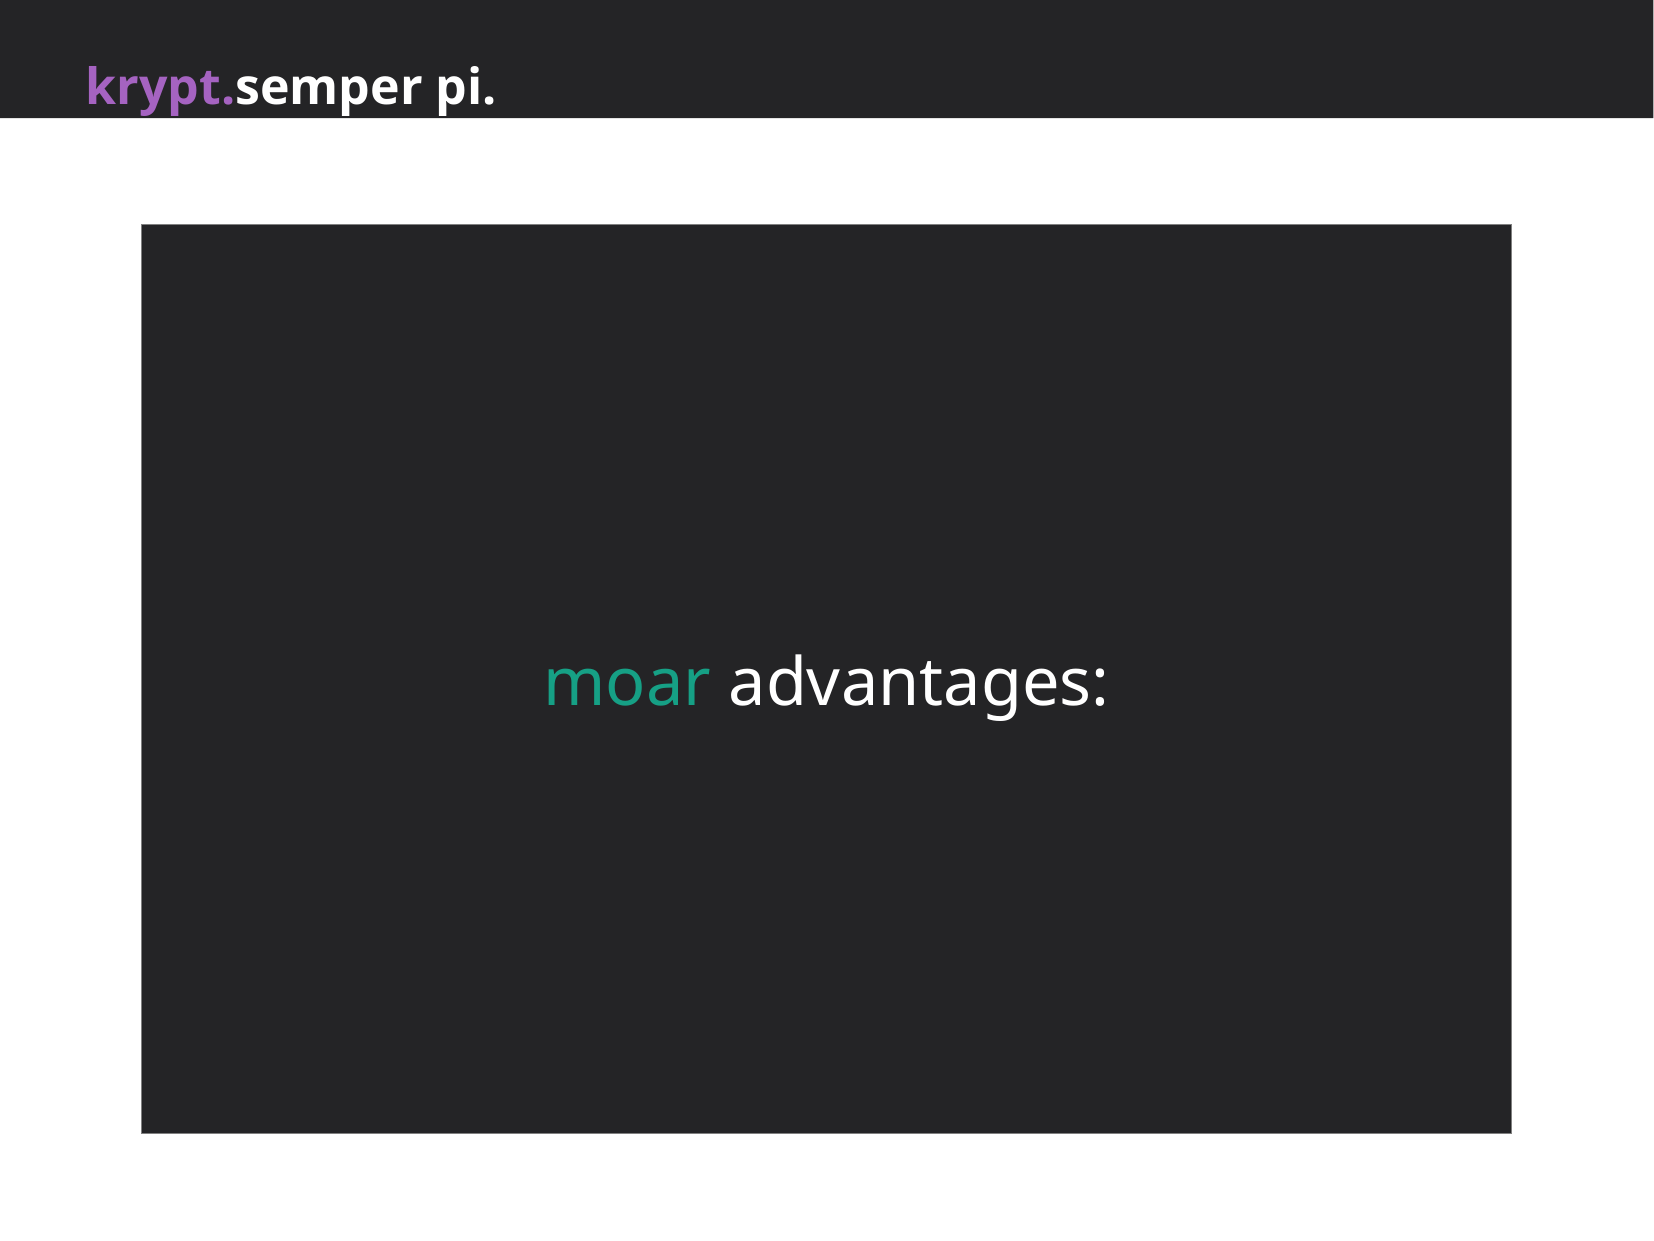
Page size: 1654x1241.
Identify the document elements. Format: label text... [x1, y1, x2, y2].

text_box [0, 0, 1654, 119]
text_box moar advantages: [141, 224, 1512, 1134]
text_box krypt.semper pi. [70, 43, 544, 119]
